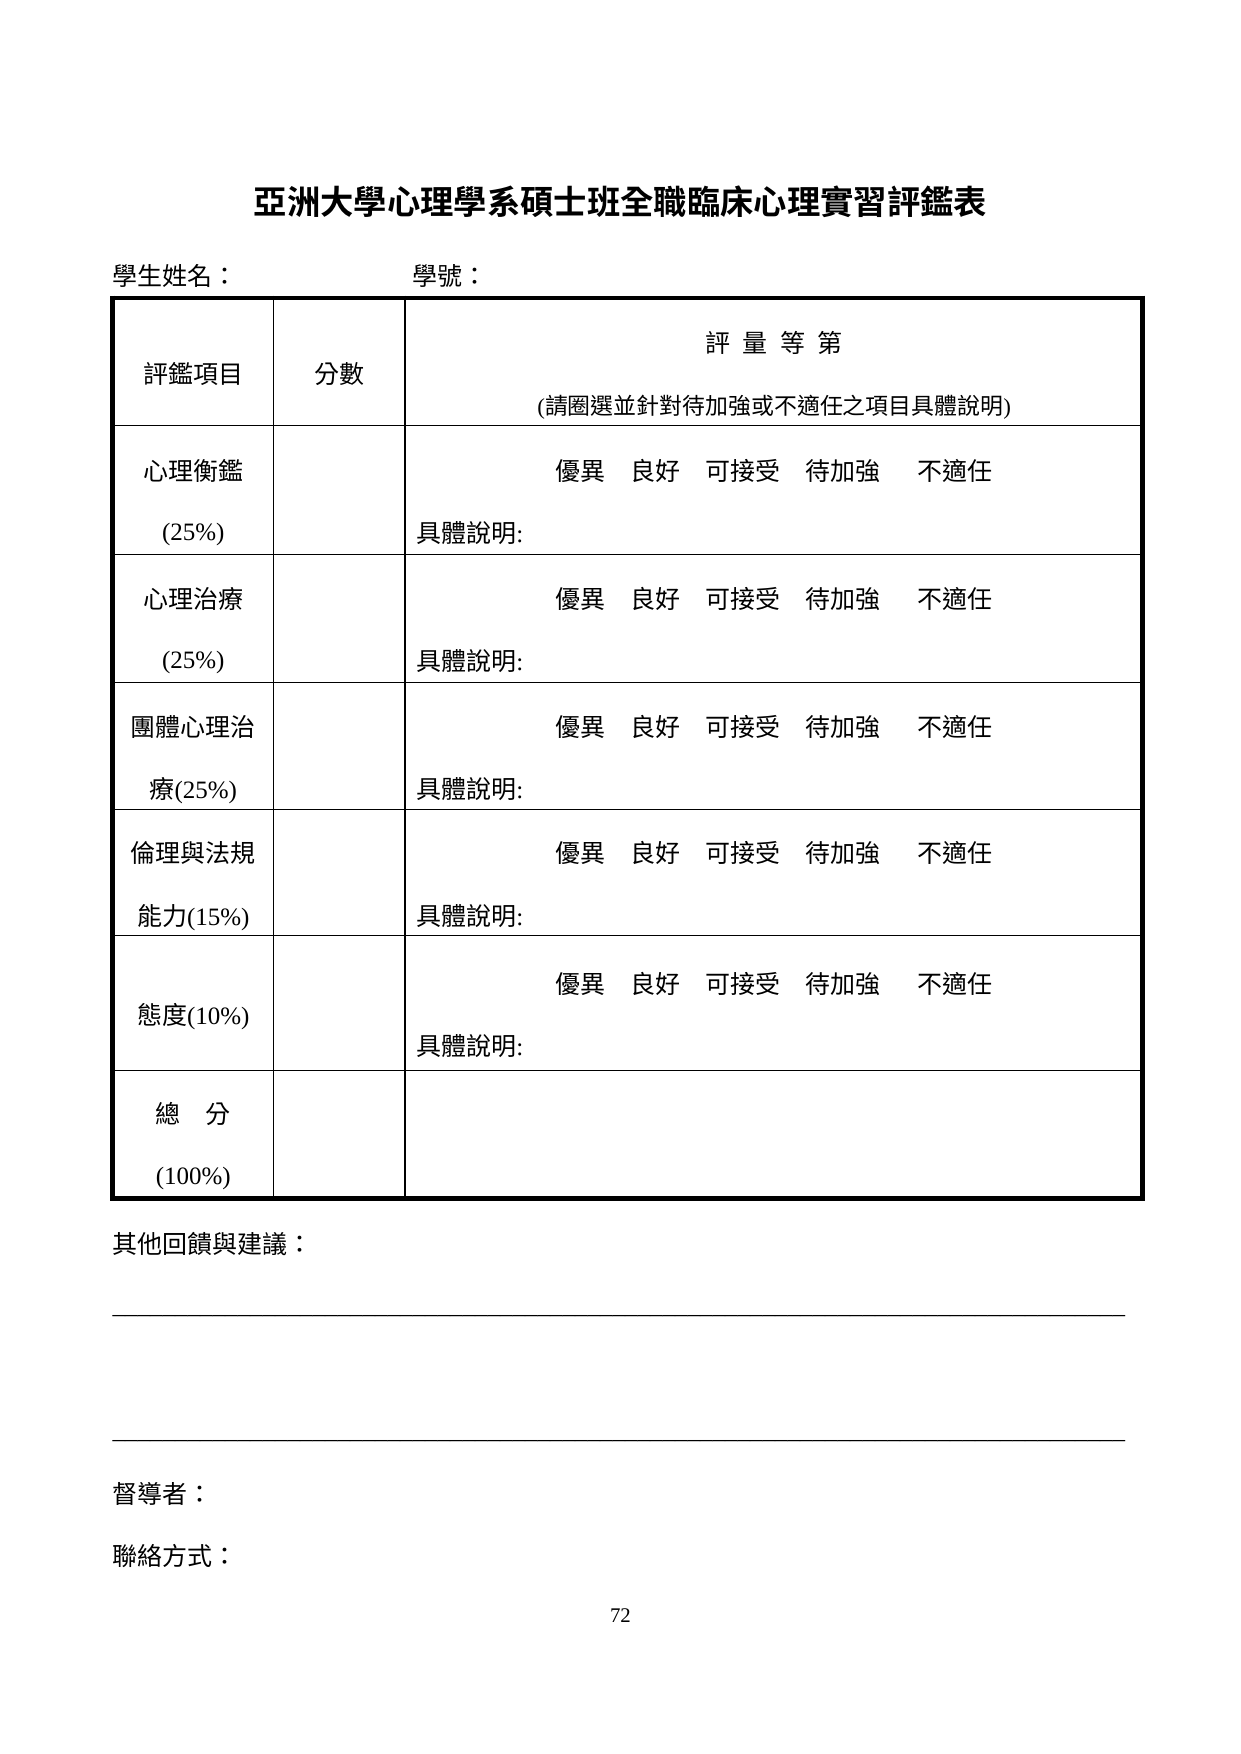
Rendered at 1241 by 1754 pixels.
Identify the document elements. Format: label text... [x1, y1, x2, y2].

text ­­­­­­­­­­­­­­­­­­­_________________________________________________________________________________ [112, 1263, 1128, 1326]
table_cell [274, 1071, 404, 1196]
text 督導者： [112, 1451, 1128, 1513]
table_cell [406, 1071, 1140, 1196]
table_cell 心理治療(25%) [115, 555, 273, 682]
table_cell 優異 良好 可接受 待加強 不適任 具體說明: [406, 936, 1140, 1070]
table_cell 態度(10%) [115, 936, 273, 1070]
table_cell 團體心理治療(25%) [115, 683, 273, 809]
table_cell [274, 426, 404, 554]
table_cell [274, 810, 404, 935]
subtitle 亞洲大學心理學系碩士班全職臨床心理實習評鑑表 [112, 158, 1128, 221]
table_header 評鑑項目 [115, 300, 273, 425]
table_cell [274, 936, 404, 1070]
text 學生姓名： 學號： [112, 233, 1128, 296]
table_cell [274, 555, 404, 682]
table_cell 優異 良好 可接受 待加強 不適任 具體說明: [406, 683, 1140, 809]
table_cell 倫理與法規能力(15%) [115, 810, 273, 935]
table_cell 優異 良好 可接受 待加強 不適任 具體說明: [406, 810, 1140, 935]
text 聯絡方式： [112, 1513, 1128, 1576]
table_cell [274, 683, 404, 809]
text 其他回饋與建議： [112, 1201, 1128, 1263]
table_cell 優異 良好 可接受 待加強 不適任 具體說明: [406, 426, 1140, 554]
table_cell 優異 良好 可接受 待加強 不適任 具體說明: [406, 555, 1140, 682]
table_header 分數 [274, 300, 404, 425]
table_cell 總 分(100%) [115, 1071, 273, 1196]
table_header 評 量 等 第 (請圈選並針對待加強或不適任之項目具體說明) [406, 300, 1140, 425]
table_cell 心理衡鑑(25%) [115, 426, 273, 554]
text _________________________________________________________________________________ [112, 1388, 1128, 1451]
